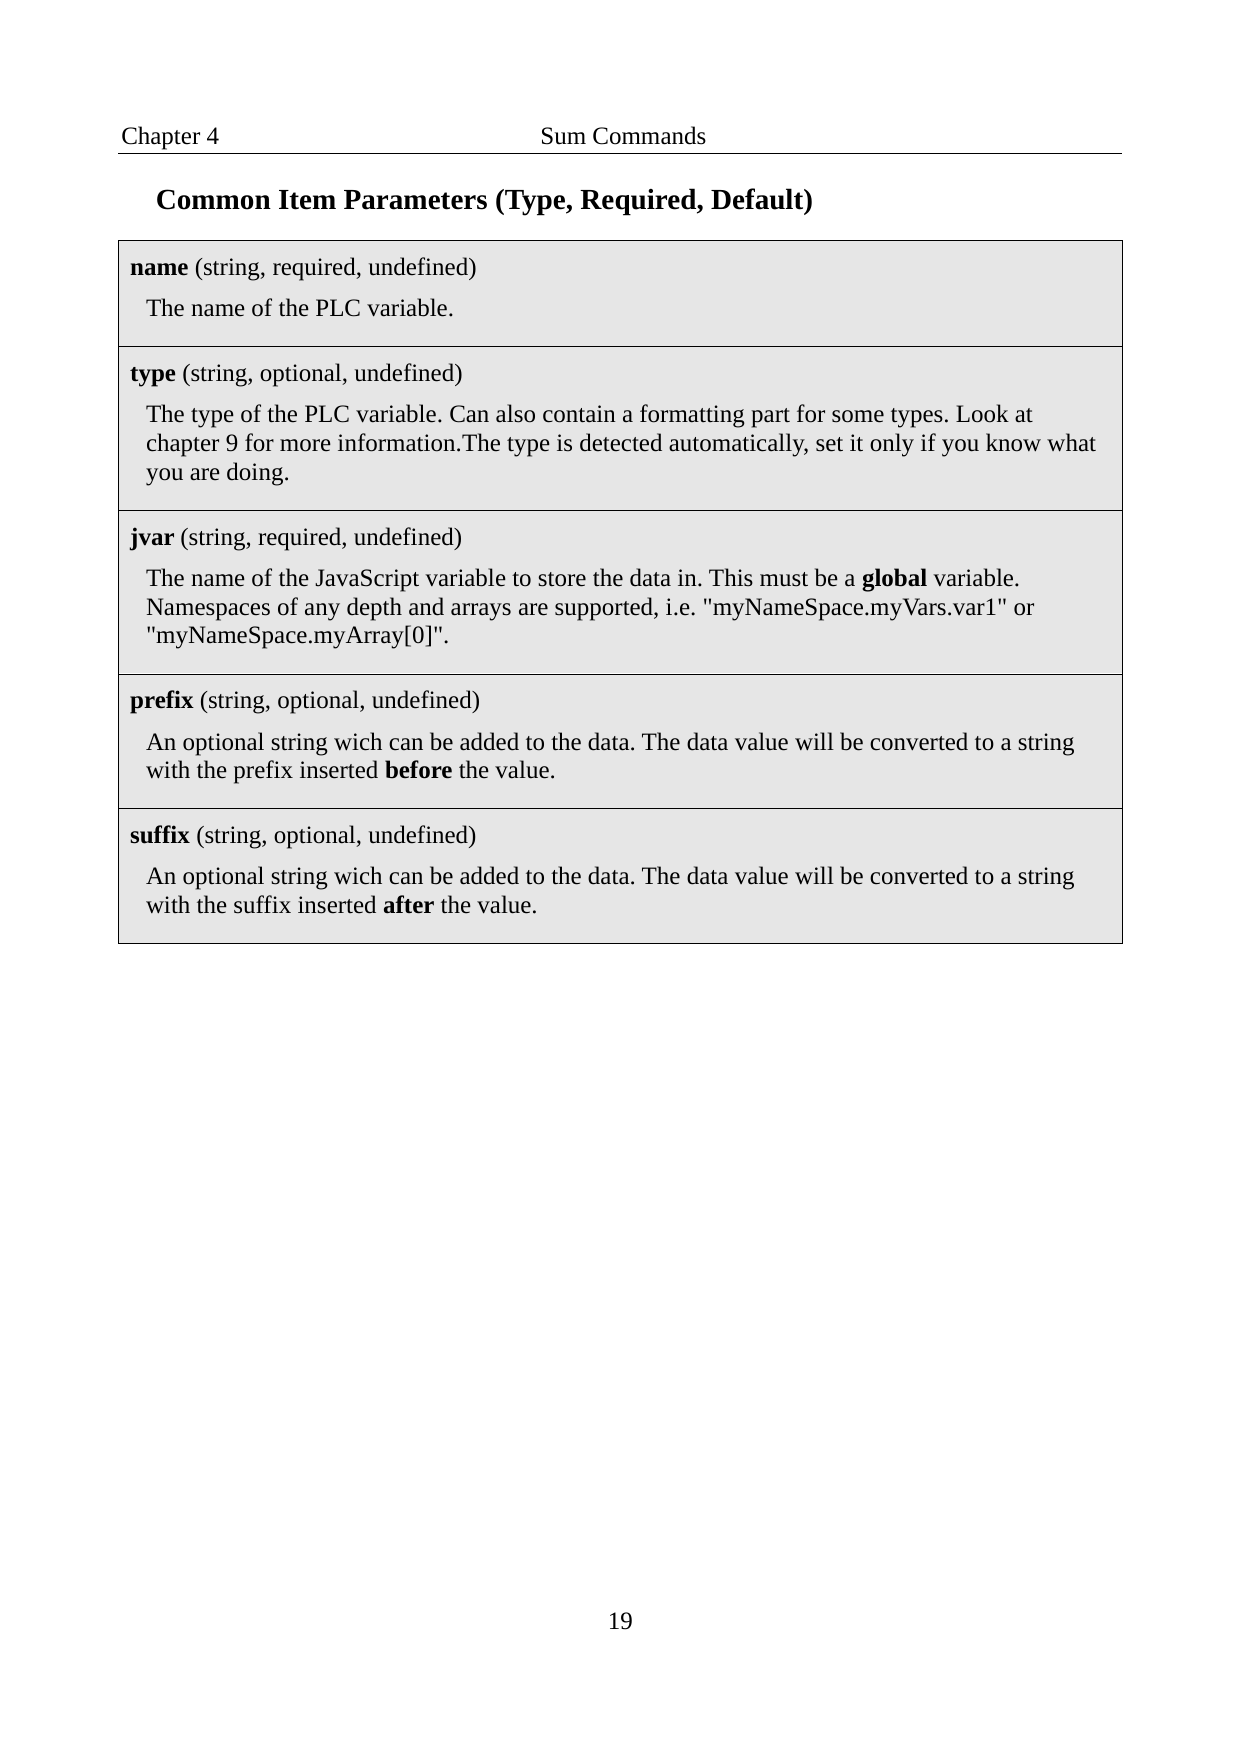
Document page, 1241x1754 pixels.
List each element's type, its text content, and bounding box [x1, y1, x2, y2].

table_cell suffix (string, optional, undefined) An optional string wich can be added to the data. The data value will be converted to a string with the suffix inserted after the value. [119, 809, 1122, 943]
table_cell jvar (string, required, undefined) The name of the JavaScript variable to store the data in. This must be a global variable. Namespaces of any depth and arrays are supported, i.e. "myNameSpace.myVars.var1" or "myNameSpace.myArray[0]". [119, 511, 1122, 673]
table_header name (string, required, undefined) The name of the PLC variable. [119, 241, 1122, 346]
table_cell prefix (string, optional, undefined) An optional string wich can be added to the data. The data value will be converted to a string with the prefix inserted before the value. [119, 675, 1122, 808]
table_cell type (string, optional, undefined) The type of the PLC variable. Can also contain a formatting part for some types. Look at chapter 9 for more information.The type is detected automatically, set it only if you know what you are doing. [119, 347, 1122, 510]
subtitle Common Item Parameters (Type, Required, Default) [156, 182, 1122, 216]
